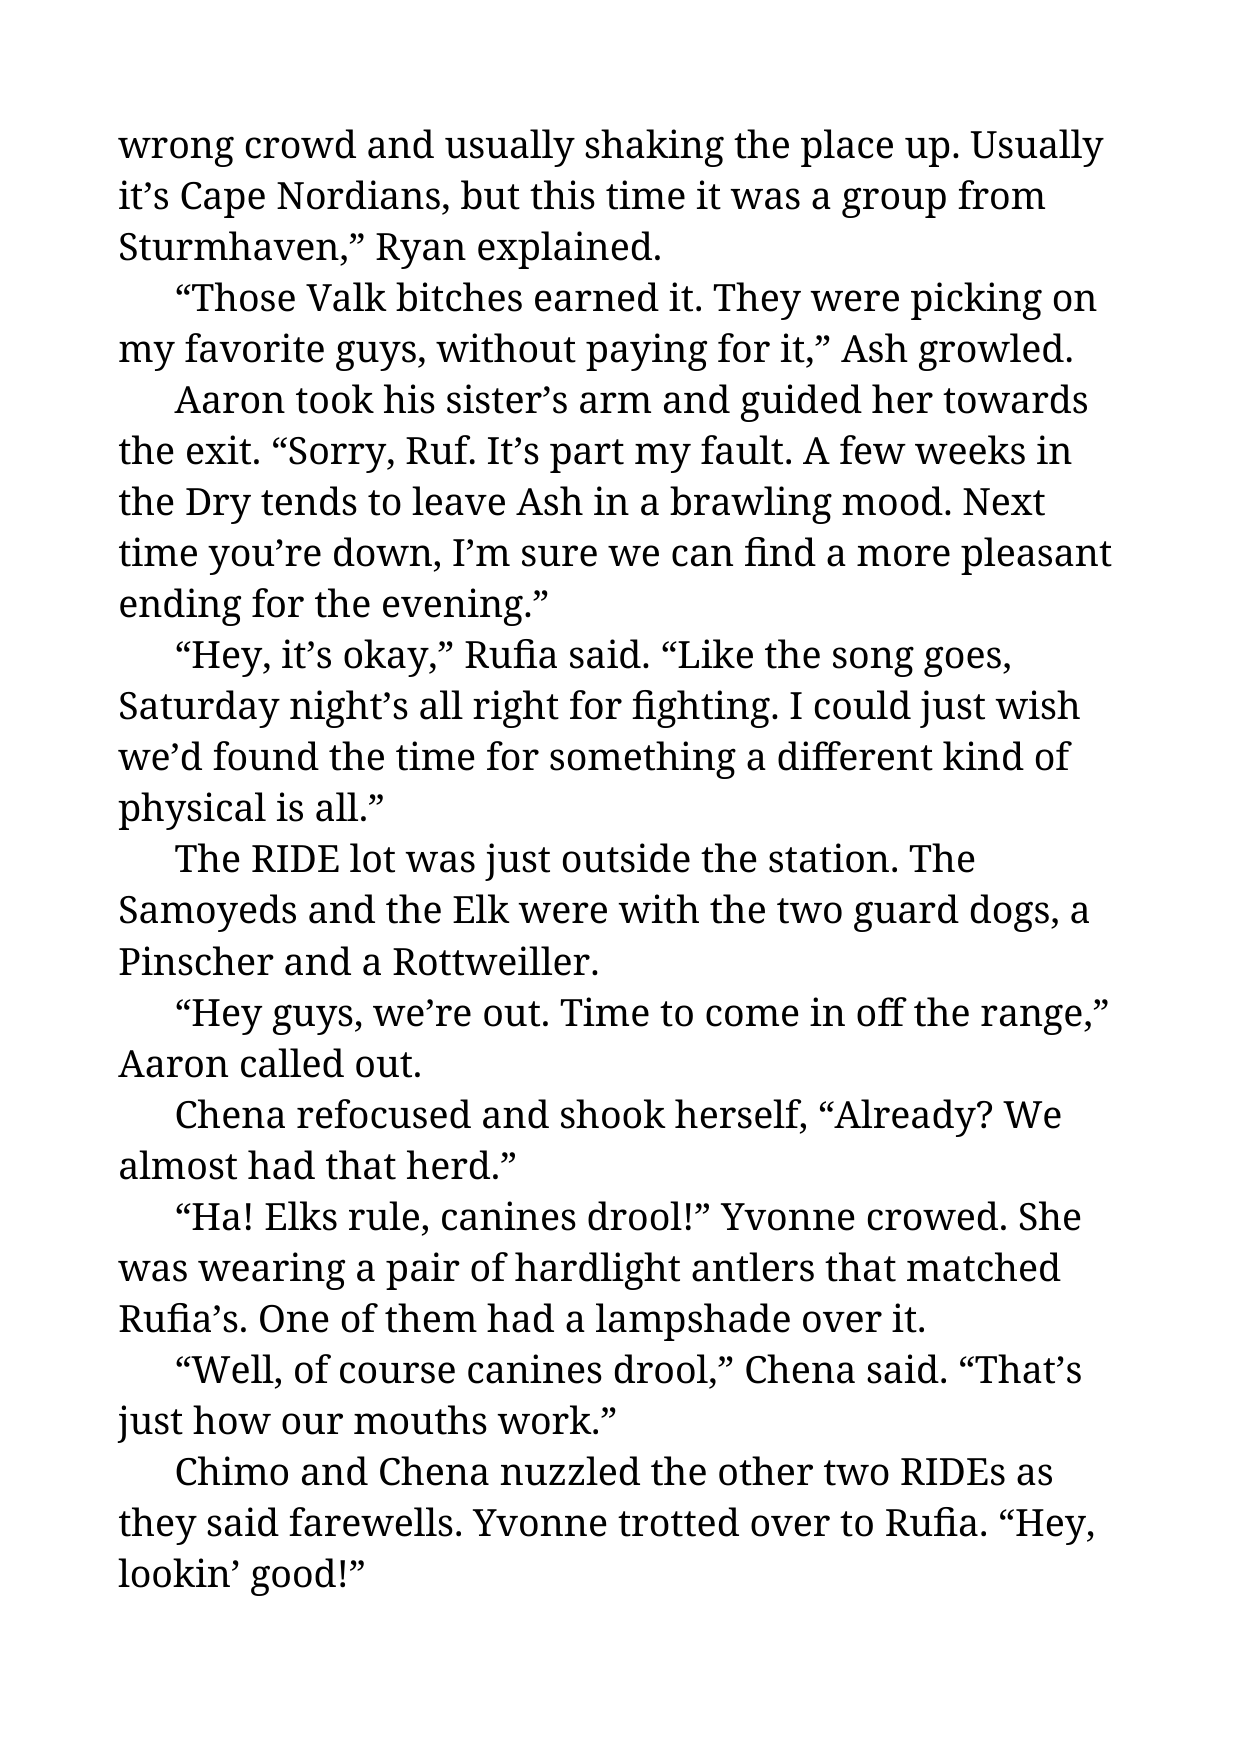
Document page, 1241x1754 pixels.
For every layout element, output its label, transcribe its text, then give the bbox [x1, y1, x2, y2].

text “Ha! Elks rule, canines drool!” Yvonne crowed. She was wearing a pair of hardlight antlers that matched Rufia’s. One of them had a lampshade over it. [118, 1190, 1122, 1343]
text Aaron took his sister’s arm and guided her towards the exit. “Sorry, Ruf. It’s part my fault. A few weeks in the Dry tends to leave Ash in a brawling mood. Next time you’re down, I’m sure we can find a more pleasant ending for the evening.” [118, 373, 1122, 628]
text “Hey guys, we’re out. Time to come in off the range,” Aaron called out. [118, 986, 1122, 1088]
text Chena refocused and shook herself, “Already? We almost had that herd.” [118, 1088, 1122, 1190]
text “Those Valk bitches earned it. They were picking on my favorite guys, without paying for it,” Ash growled. [118, 271, 1122, 373]
text wrong crowd and usually shaking the place up. Usually it’s Cape Nordians, but this time it was a group from Sturmhaven,” Ryan explained. [118, 118, 1122, 271]
text “Hey, it’s okay,” Rufia said. “Like the song goes, Saturday night’s all right for fighting. I could just wish we’d found the time for something a different kind of physical is all.” [118, 628, 1122, 833]
text The RIDE lot was just outside the station. The Samoyeds and the Elk were with the two guard dogs, a Pinscher and a Rottweiller. [118, 833, 1122, 986]
text Chimo and Chena nuzzled the other two RIDEs as they said farewells. Yvonne trotted over to Rufia. “Hey, lookin’ good!” [118, 1445, 1122, 1598]
text “Well, of course canines drool,” Chena said. “That’s just how our mouths work.” [118, 1343, 1122, 1445]
